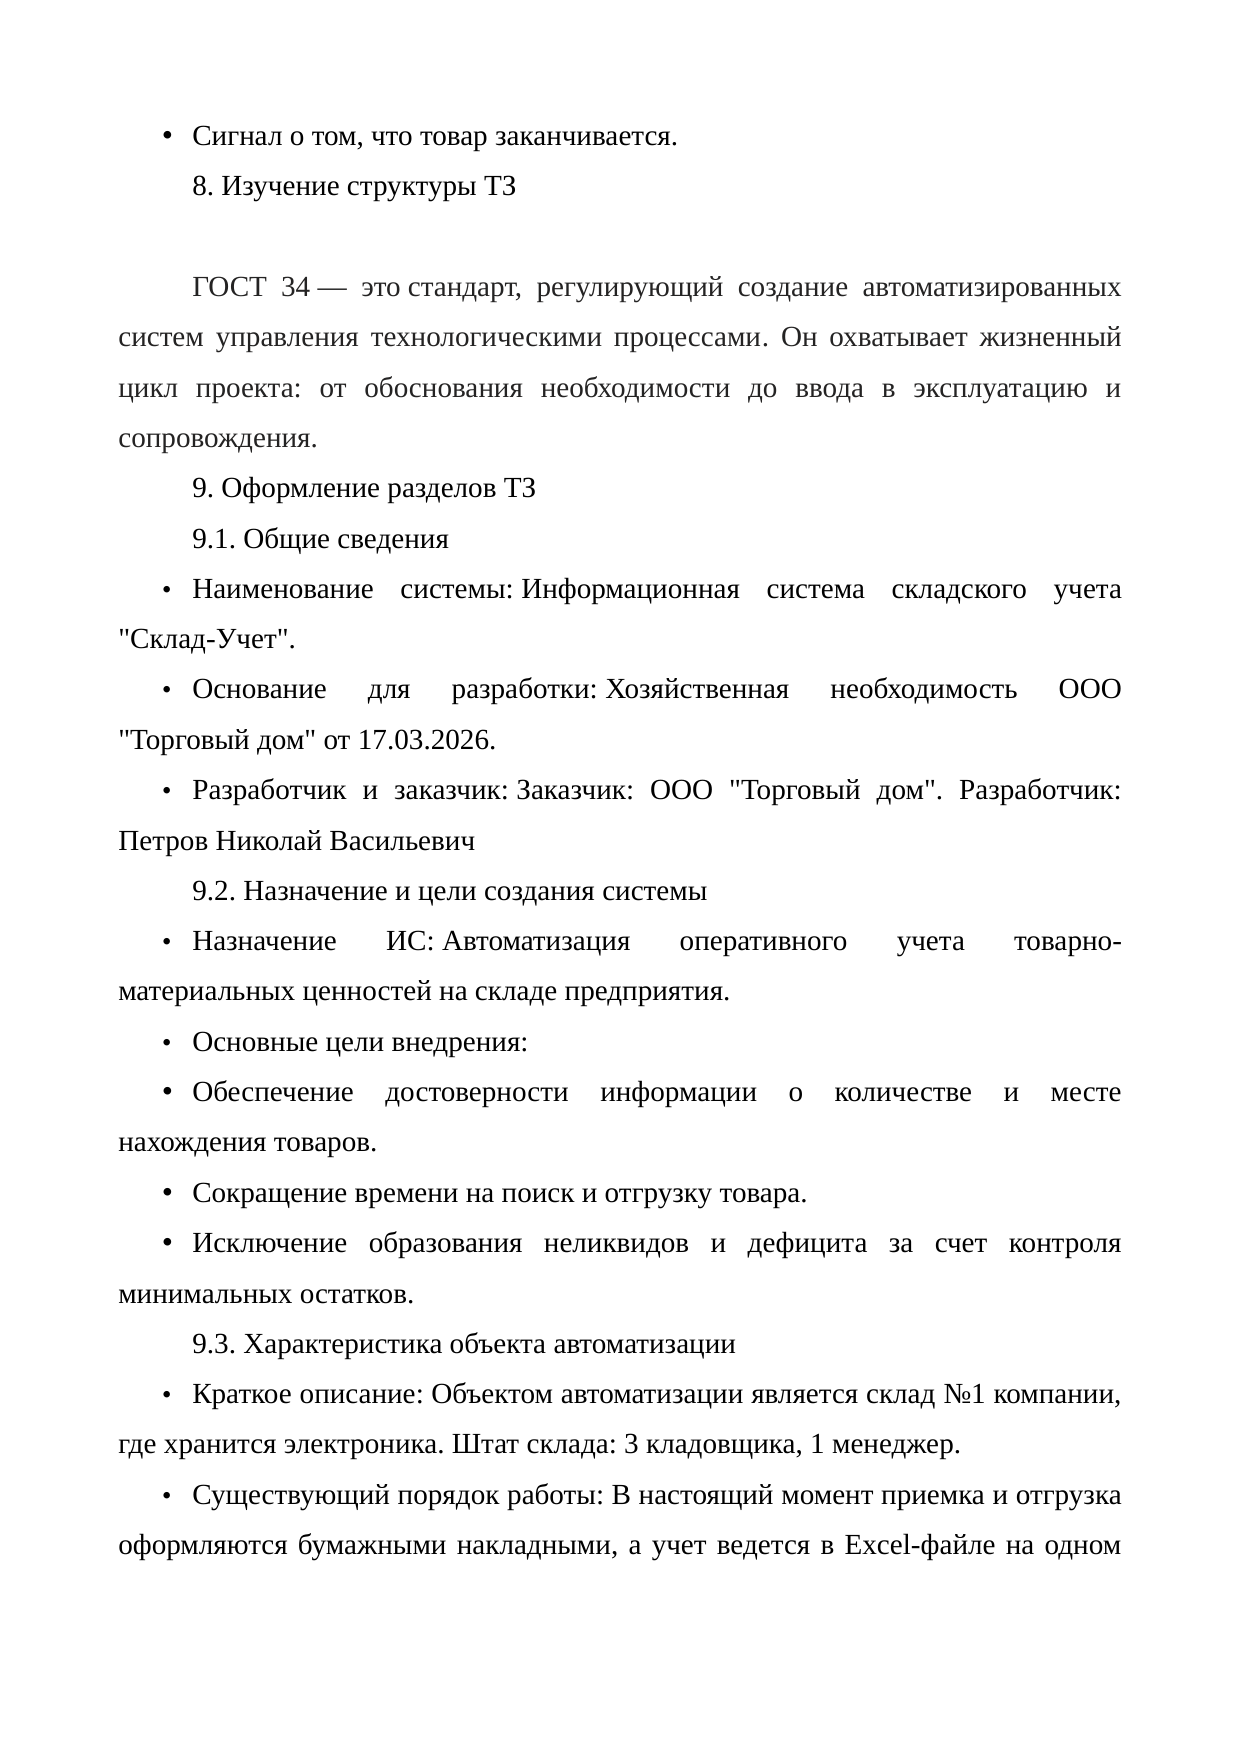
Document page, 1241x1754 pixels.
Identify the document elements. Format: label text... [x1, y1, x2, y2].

list Разработчик и заказчик: Заказчик: ООО "Торговый дом". Разработчик: Петров Николай Васильевич [118, 772, 1122, 856]
text 8. Изучение структуры ТЗ [118, 168, 1122, 202]
list Назначение ИС: Автоматизация оперативного учета товарно-материальных ценностей на складе предприятия. [118, 923, 1122, 1007]
list Исключение образования неликвидов и дефицита за счет контроля минимальных остатков. [118, 1225, 1122, 1309]
text 9.2. Назначение и цели создания системы [118, 873, 1122, 906]
text 9.3. Характеристика объекта автоматизации [118, 1326, 1122, 1359]
list Основание для разработки: Хозяйственная необходимость ООО "Торговый дом" от 17.03.2026. [118, 672, 1122, 756]
list Существующий порядок работы: В настоящий момент приемка и отгрузка оформляются бумажными накладными, а учет ведется в Excel-файле на одном [118, 1477, 1122, 1561]
list Обеспечение достоверности информации о количестве и месте нахождения товаров. [118, 1074, 1122, 1158]
list Наименование системы: Информационная система складского учета "Склад-Учет". [118, 571, 1122, 655]
list Краткое описание: Объектом автоматизации является склад №1 компании, где хранится электроника. Штат склада: 3 кладовщика, 1 менеджер. [118, 1376, 1122, 1460]
text 9.1. Общие сведения [118, 521, 1122, 554]
list Основные цели внедрения: [118, 1024, 1122, 1057]
text 9. Оформление разделов ТЗ [118, 470, 1122, 504]
text ГОСТ 34 — это стандарт, регулирующий создание автоматизированных систем управления технологическими процессами. Он охватывает жизненный цикл проекта: от обоснования необходимости до ввода в эксплуатацию и сопровождения. [118, 219, 1122, 454]
list Сокращение времени на поиск и отгрузку товара. [118, 1175, 1122, 1208]
list Сигнал о том, что товар заканчивается. [118, 118, 1122, 152]
